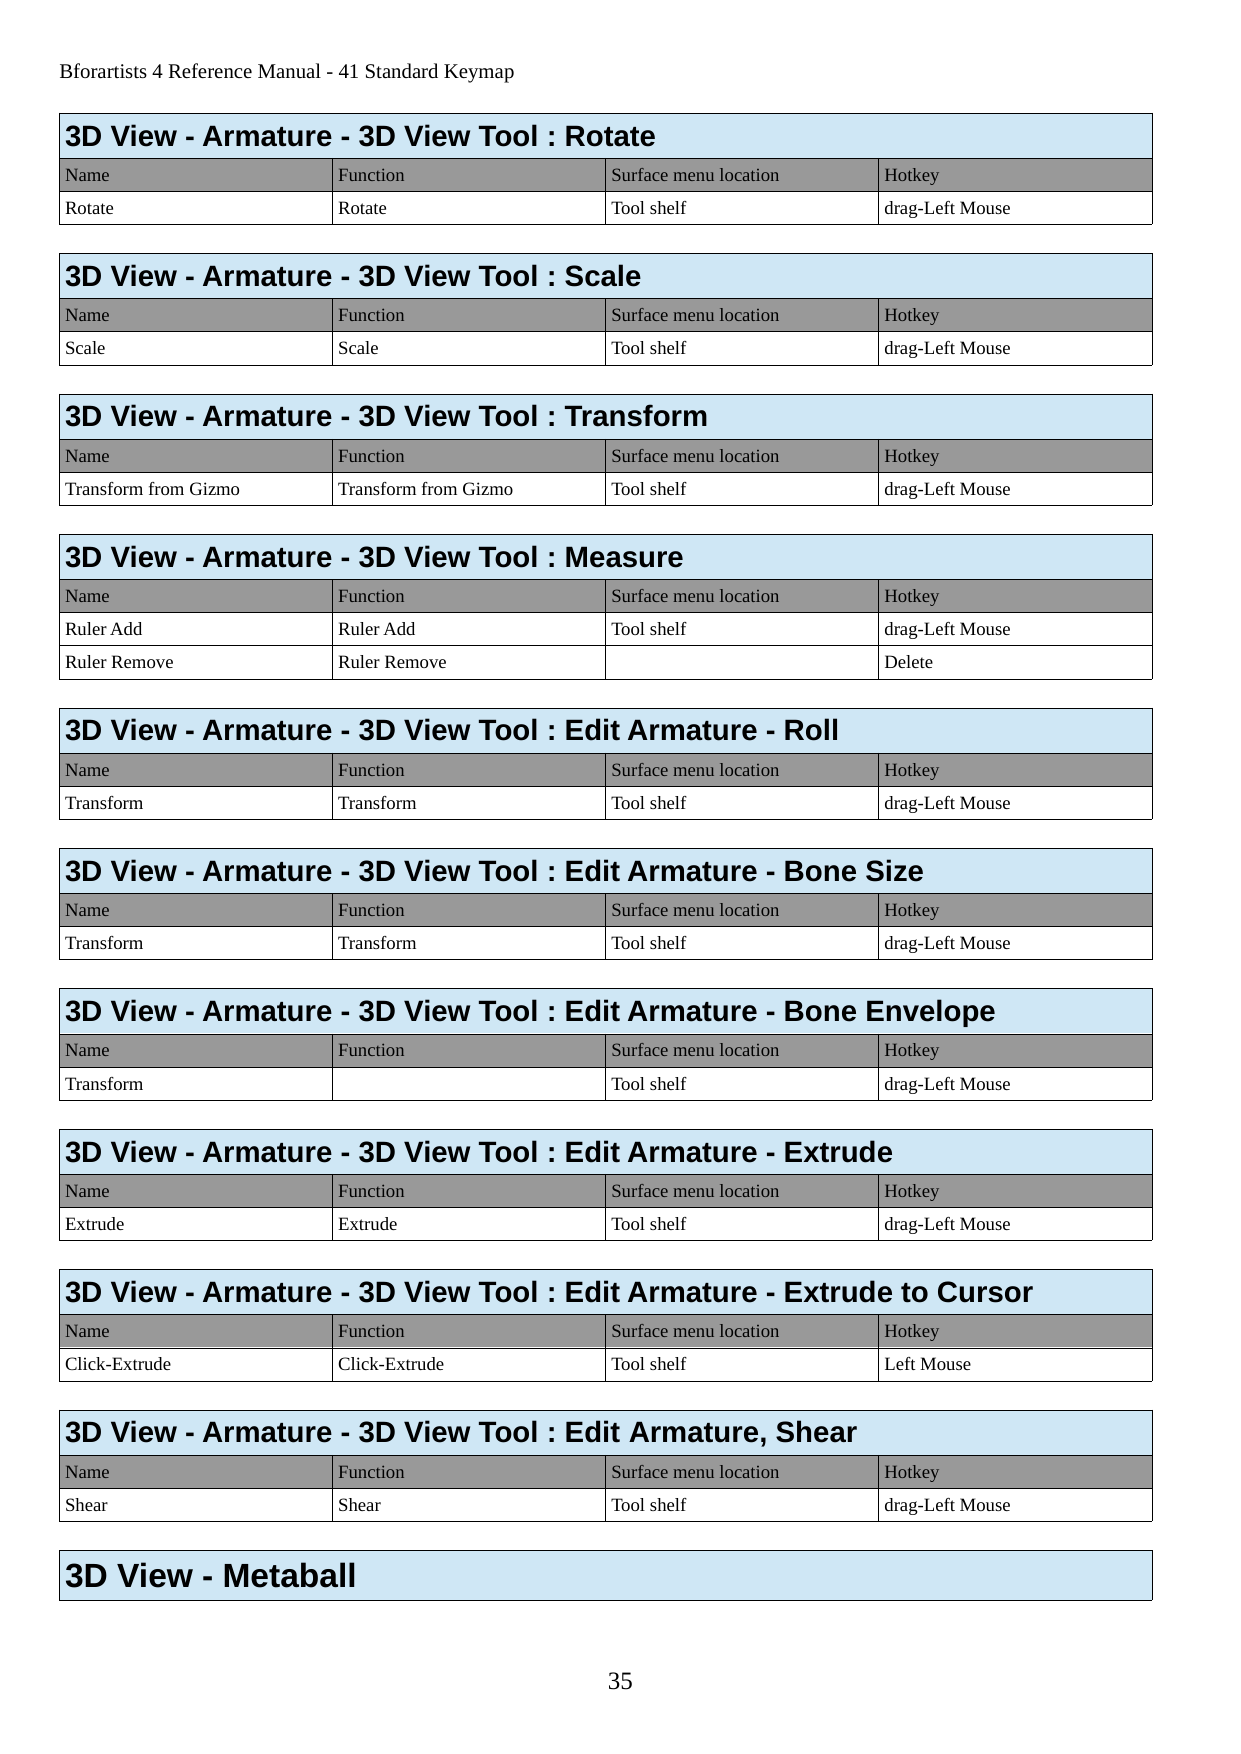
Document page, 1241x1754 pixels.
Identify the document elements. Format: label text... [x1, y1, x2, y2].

table_cell drag-Left Mouse [879, 1068, 1152, 1100]
table_header 3D View - Metaball [60, 1551, 1152, 1600]
table_cell Hotkey [879, 1456, 1152, 1488]
table_cell Function [333, 580, 605, 612]
table_cell drag-Left Mouse [879, 927, 1152, 959]
table_cell Name [60, 1315, 332, 1347]
table_cell Function [333, 299, 605, 331]
table_header 3D View - Armature - 3D View Tool : Edit Armature - Bone Size [60, 849, 1152, 893]
table_cell Click-Extrude [333, 1349, 605, 1381]
table_cell Transform [60, 1068, 332, 1100]
table_header 3D View - Armature - 3D View Tool : Transform [60, 395, 1152, 439]
table_cell Tool shelf [606, 1489, 878, 1521]
table_cell Function [333, 1175, 605, 1207]
table_cell Surface menu location [606, 1315, 878, 1347]
table_cell Delete [879, 646, 1152, 678]
table_cell drag-Left Mouse [879, 473, 1152, 505]
table_cell Rotate [333, 192, 605, 224]
table_cell Hotkey [879, 299, 1152, 331]
table_cell Tool shelf [606, 1349, 878, 1381]
table_cell Hotkey [879, 159, 1152, 191]
table_cell Function [333, 159, 605, 191]
table_header 3D View - Armature - 3D View Tool : Edit Armature - Bone Envelope [60, 989, 1152, 1033]
table_cell Rotate [60, 192, 332, 224]
table_cell Click-Extrude [60, 1349, 332, 1381]
table_cell Surface menu location [606, 754, 878, 786]
table_cell Function [333, 1035, 605, 1067]
table_cell Ruler Remove [60, 646, 332, 678]
table_cell Transform [333, 787, 605, 819]
table_cell Hotkey [879, 894, 1152, 926]
table_cell Transform [60, 787, 332, 819]
table_cell Transform [60, 927, 332, 959]
table_cell drag-Left Mouse [879, 1489, 1152, 1521]
table_cell Function [333, 440, 605, 472]
table_cell Name [60, 580, 332, 612]
table_cell Surface menu location [606, 1175, 878, 1207]
table_cell drag-Left Mouse [879, 1208, 1152, 1240]
table_cell drag-Left Mouse [879, 192, 1152, 224]
table_cell Surface menu location [606, 299, 878, 331]
table_cell Function [333, 1456, 605, 1488]
table_header 3D View - Armature - 3D View Tool : Edit Armature, Shear [60, 1411, 1152, 1455]
table_cell Name [60, 440, 332, 472]
table_cell Name [60, 1175, 332, 1207]
table_cell Name [60, 894, 332, 926]
table_cell Tool shelf [606, 473, 878, 505]
table_cell Ruler Add [60, 613, 332, 645]
table_cell Surface menu location [606, 440, 878, 472]
table_cell drag-Left Mouse [879, 332, 1152, 364]
table_cell Surface menu location [606, 1456, 878, 1488]
table_cell Transform from Gizmo [60, 473, 332, 505]
table_cell Tool shelf [606, 1068, 878, 1100]
table_cell Name [60, 299, 332, 331]
table_cell Surface menu location [606, 580, 878, 612]
table_cell Tool shelf [606, 613, 878, 645]
table_cell Surface menu location [606, 894, 878, 926]
table_cell Tool shelf [606, 1208, 878, 1240]
table_header 3D View - Armature - 3D View Tool : Edit Armature - Extrude to Cursor [60, 1270, 1152, 1314]
table_cell Extrude [333, 1208, 605, 1240]
table_cell Tool shelf [606, 787, 878, 819]
table_cell Name [60, 1456, 332, 1488]
table_header 3D View - Armature - 3D View Tool : Edit Armature - Roll [60, 709, 1152, 753]
table_cell Tool shelf [606, 927, 878, 959]
table_cell Name [60, 754, 332, 786]
table_cell Left Mouse [879, 1349, 1152, 1381]
table_cell Tool shelf [606, 332, 878, 364]
table_cell Name [60, 1035, 332, 1067]
table_cell Function [333, 754, 605, 786]
table_cell drag-Left Mouse [879, 787, 1152, 819]
table_cell Hotkey [879, 1315, 1152, 1347]
table_header 3D View - Armature - 3D View Tool : Measure [60, 535, 1152, 579]
table_cell Hotkey [879, 580, 1152, 612]
table_cell Surface menu location [606, 1035, 878, 1067]
table_header 3D View - Armature - 3D View Tool : Scale [60, 254, 1152, 298]
table_header 3D View - Armature - 3D View Tool : Edit Armature - Extrude [60, 1130, 1152, 1174]
table_cell Surface menu location [606, 159, 878, 191]
table_cell Name [60, 159, 332, 191]
table_cell Hotkey [879, 1035, 1152, 1067]
table_cell Transform [333, 927, 605, 959]
table_header 3D View - Armature - 3D View Tool : Rotate [60, 114, 1152, 158]
table_cell Function [333, 894, 605, 926]
table_cell Extrude [60, 1208, 332, 1240]
table_cell Shear [60, 1489, 332, 1521]
table_cell Shear [333, 1489, 605, 1521]
table_cell Transform from Gizmo [333, 473, 605, 505]
table_cell Function [333, 1315, 605, 1347]
table_cell drag-Left Mouse [879, 613, 1152, 645]
table_cell Hotkey [879, 1175, 1152, 1207]
table_cell Tool shelf [606, 192, 878, 224]
table_cell [606, 646, 878, 678]
table_cell Ruler Add [333, 613, 605, 645]
table_cell Hotkey [879, 754, 1152, 786]
table_cell Ruler Remove [333, 646, 605, 678]
table_cell [333, 1068, 605, 1100]
table_cell Scale [60, 332, 332, 364]
table_cell Hotkey [879, 440, 1152, 472]
table_cell Scale [333, 332, 605, 364]
